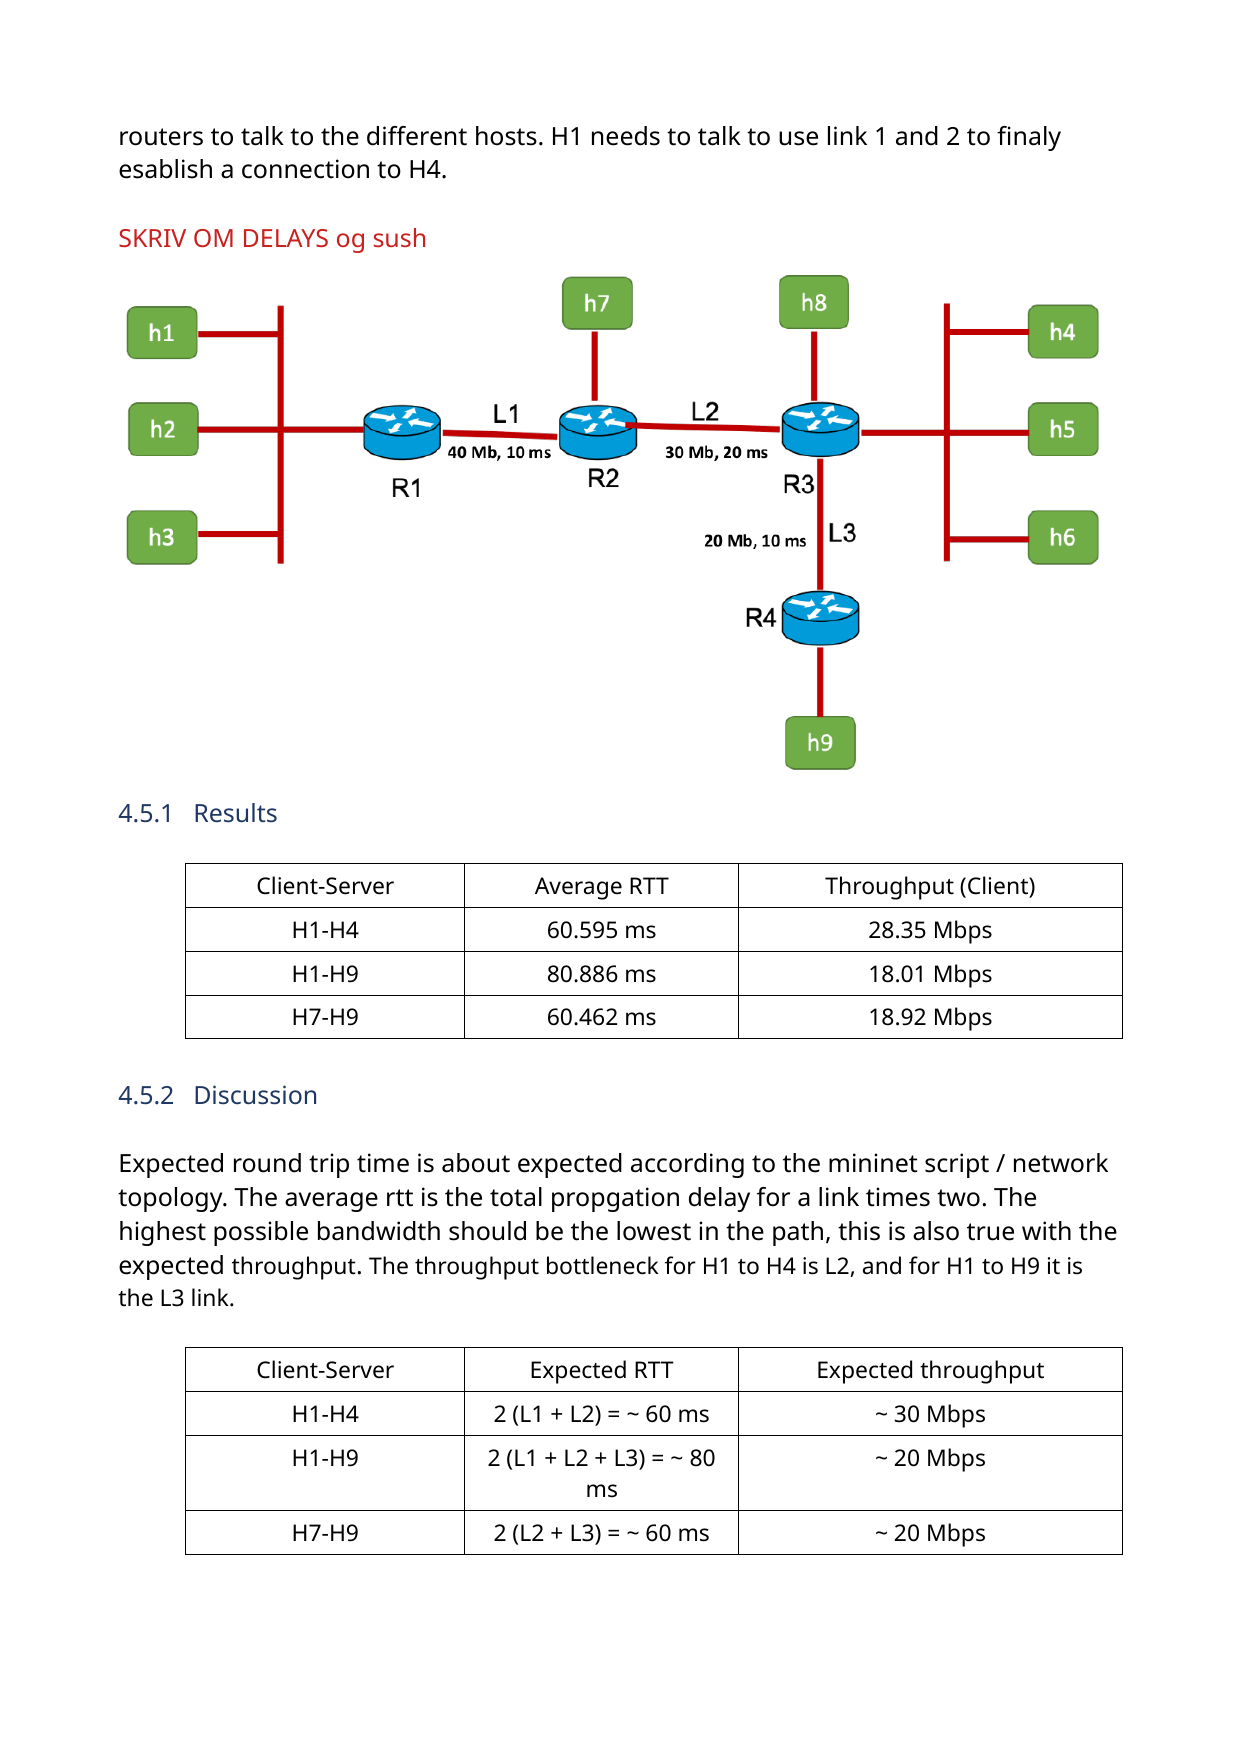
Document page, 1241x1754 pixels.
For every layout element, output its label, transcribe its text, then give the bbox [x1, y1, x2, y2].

table_header Throughput (Client) [739, 864, 1122, 907]
table_cell H1-H4 [186, 1392, 464, 1435]
table_header Average RTT [465, 864, 738, 907]
table_cell 18.01 Mbps [739, 952, 1122, 994]
table_header Client-Server [186, 864, 464, 907]
table_cell 2 (L1 + L2 + L3) = ~ 80 ms [465, 1436, 738, 1510]
table_cell ~ 20 Mbps [739, 1511, 1122, 1553]
table_cell 18.92 Mbps [739, 996, 1122, 1038]
text routers to talk to the different hosts. H1 needs to talk to use link 1 and 2 to finaly esablish a connection to H4. [118, 118, 1122, 186]
table_cell 2 (L1 + L2) = ~ 60 ms [465, 1392, 738, 1435]
table_cell H7-H9 [186, 996, 464, 1038]
text SKRIV OM DELAYS og sush [118, 220, 1122, 254]
table_cell H7-H9 [186, 1511, 464, 1553]
table_cell H1-H9 [186, 952, 464, 994]
table_cell ~ 20 Mbps [739, 1436, 1122, 1510]
table_cell 60.462 ms [465, 996, 738, 1038]
text Expected round trip time is about expected according to the mininet script / network topology. The average rtt is the total propgation delay for a link times two. The highest possible bandwidth should be the lowest in the path, this is also true with the expected throughput. The throughput bottleneck for H1 to H4 is L2, and for H1 to H9 it is the L3 link. [118, 1146, 1122, 1313]
table_header Client-Server [186, 1348, 464, 1391]
table_cell H1-H9 [186, 1436, 464, 1510]
table_header Expected throughput [739, 1348, 1122, 1391]
table_cell 60.595 ms [465, 908, 738, 951]
table_cell 80.886 ms [465, 952, 738, 994]
table_cell H1-H4 [186, 908, 464, 951]
table_cell 2 (L2 + L3) = ~ 60 ms [465, 1511, 738, 1553]
subtitle Discussion [118, 1078, 1122, 1112]
table_cell ~ 30 Mbps [739, 1392, 1122, 1435]
table_cell 28.35 Mbps [739, 908, 1122, 951]
picture [118, 254, 1123, 791]
subtitle Results [118, 795, 1122, 829]
table_header Expected RTT [465, 1348, 738, 1391]
